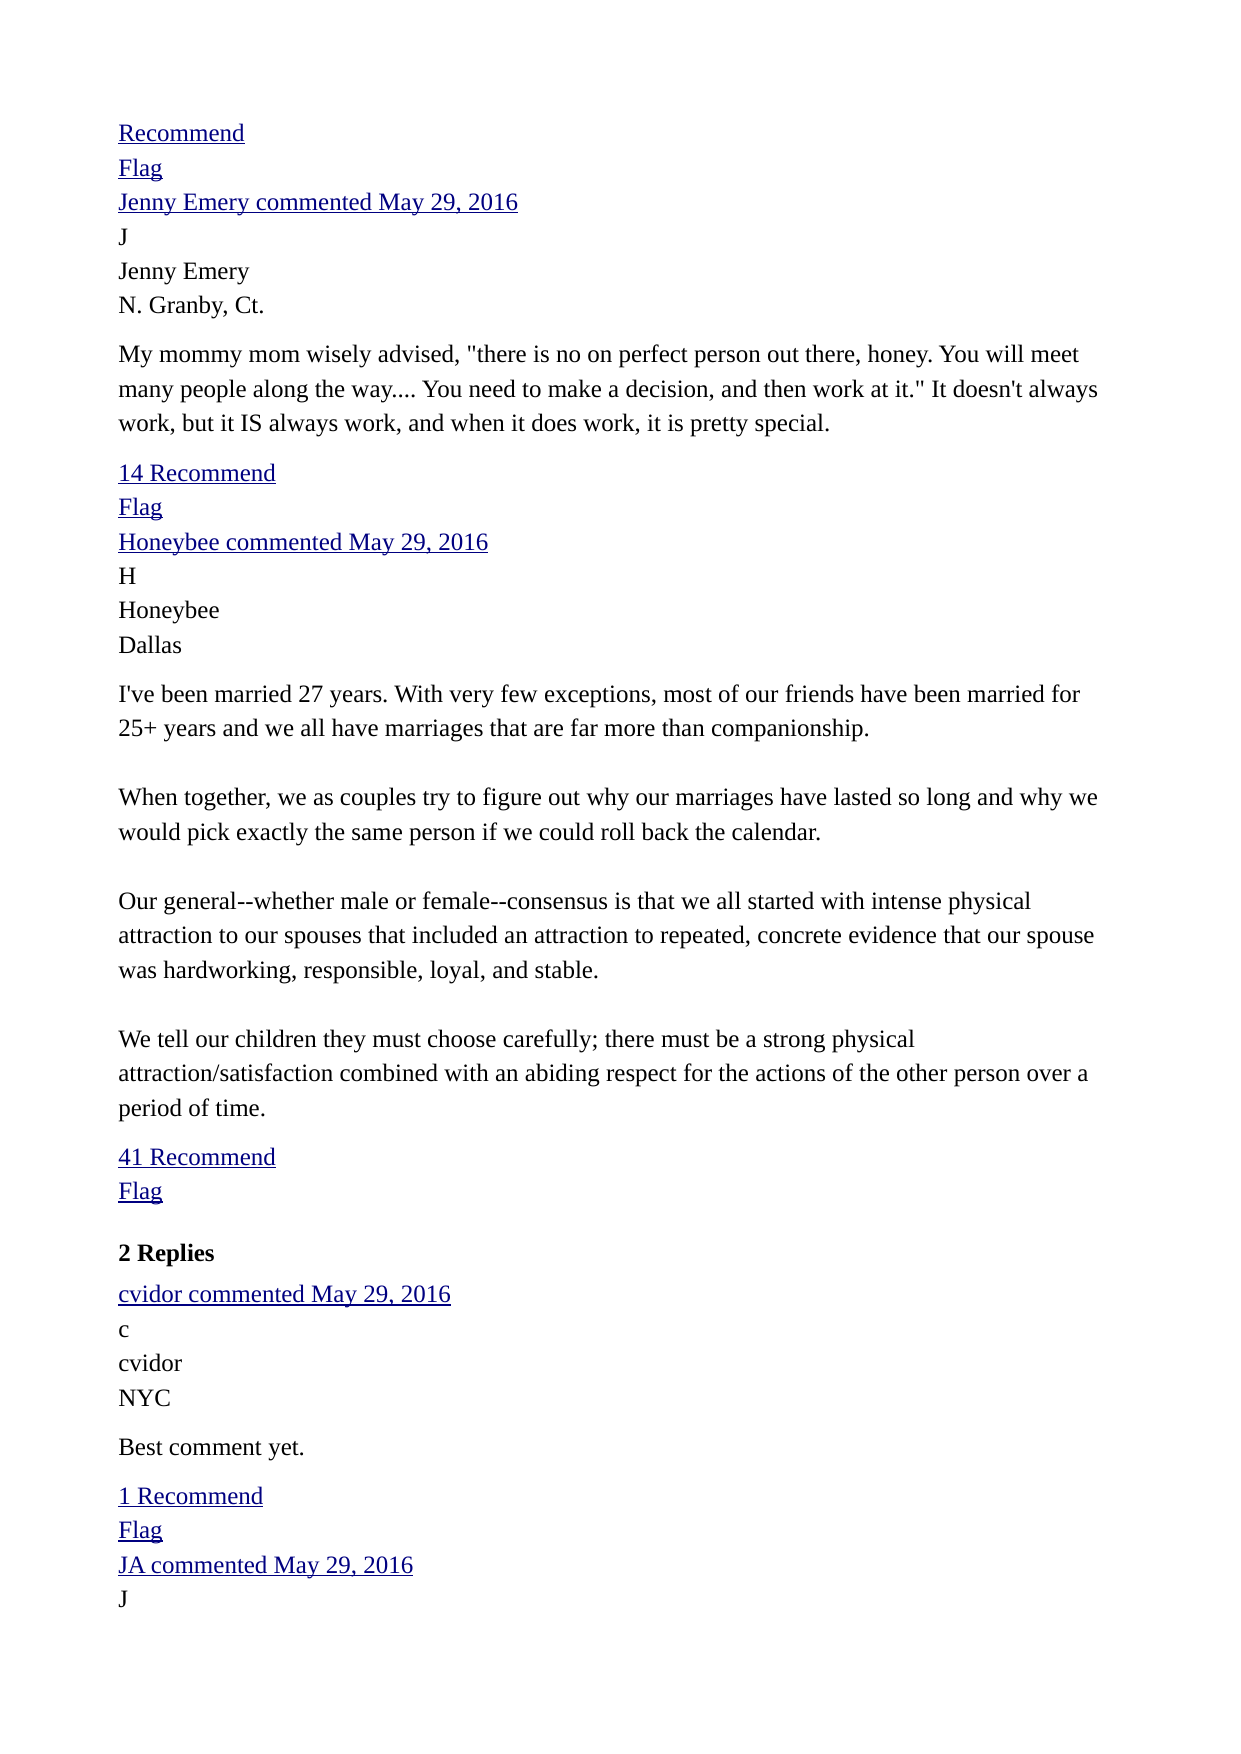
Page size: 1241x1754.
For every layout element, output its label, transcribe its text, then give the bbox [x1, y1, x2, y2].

text Flag [118, 492, 1122, 521]
text Flag [118, 1515, 1122, 1544]
text Recommend [118, 118, 1122, 147]
text Flag [118, 153, 1122, 181]
text H [118, 561, 1122, 590]
text Honeybee [118, 596, 1122, 624]
text 1 Recommend [118, 1481, 1122, 1509]
text J [118, 1584, 1122, 1613]
text cvidor commented May 29, 2016 [118, 1279, 1122, 1308]
text Flag [118, 1176, 1122, 1205]
subtitle 2 Replies [118, 1238, 1122, 1267]
text Honeybee commented May 29, 2016 [118, 527, 1122, 555]
text Jenny Emery commented May 29, 2016 [118, 187, 1122, 216]
text Dallas [118, 630, 1122, 659]
text J [118, 222, 1122, 250]
text Best comment yet. [118, 1432, 1122, 1460]
text JA commented May 29, 2016 [118, 1550, 1122, 1578]
text Jenny Emery [118, 256, 1122, 285]
text 41 Recommend [118, 1142, 1122, 1171]
text 14 Recommend [118, 458, 1122, 486]
text I've been married 27 years. With very few exceptions, most of our friends have been married for 25+ years and we all have marriages that are far more than companionship. When together, we as couples try to figure out why our marriages have lasted so long and why we would pick exactly the same person if we could roll back the calendar. Our general--whether male or female--consensus is that we all started with intense physical attraction to our spouses that included an attraction to repeated, concrete evidence that our spouse was hardworking, responsible, loyal, and stable. We tell our children they must choose carefully; there must be a strong physical attraction/satisfaction combined with an abiding respect for the actions of the other person over a period of time. [118, 679, 1122, 1122]
text c [118, 1314, 1122, 1342]
text NYC [118, 1383, 1122, 1411]
text cvidor [118, 1348, 1122, 1377]
text My mommy mom wisely advised, "there is no on perfect person out there, honey. You will meet many people along the way.... You need to make a decision, and then work at it." It doesn't always work, but it IS always work, and when it does work, it is pretty special. [118, 339, 1122, 437]
text N. Granby, Ct. [118, 291, 1122, 319]
